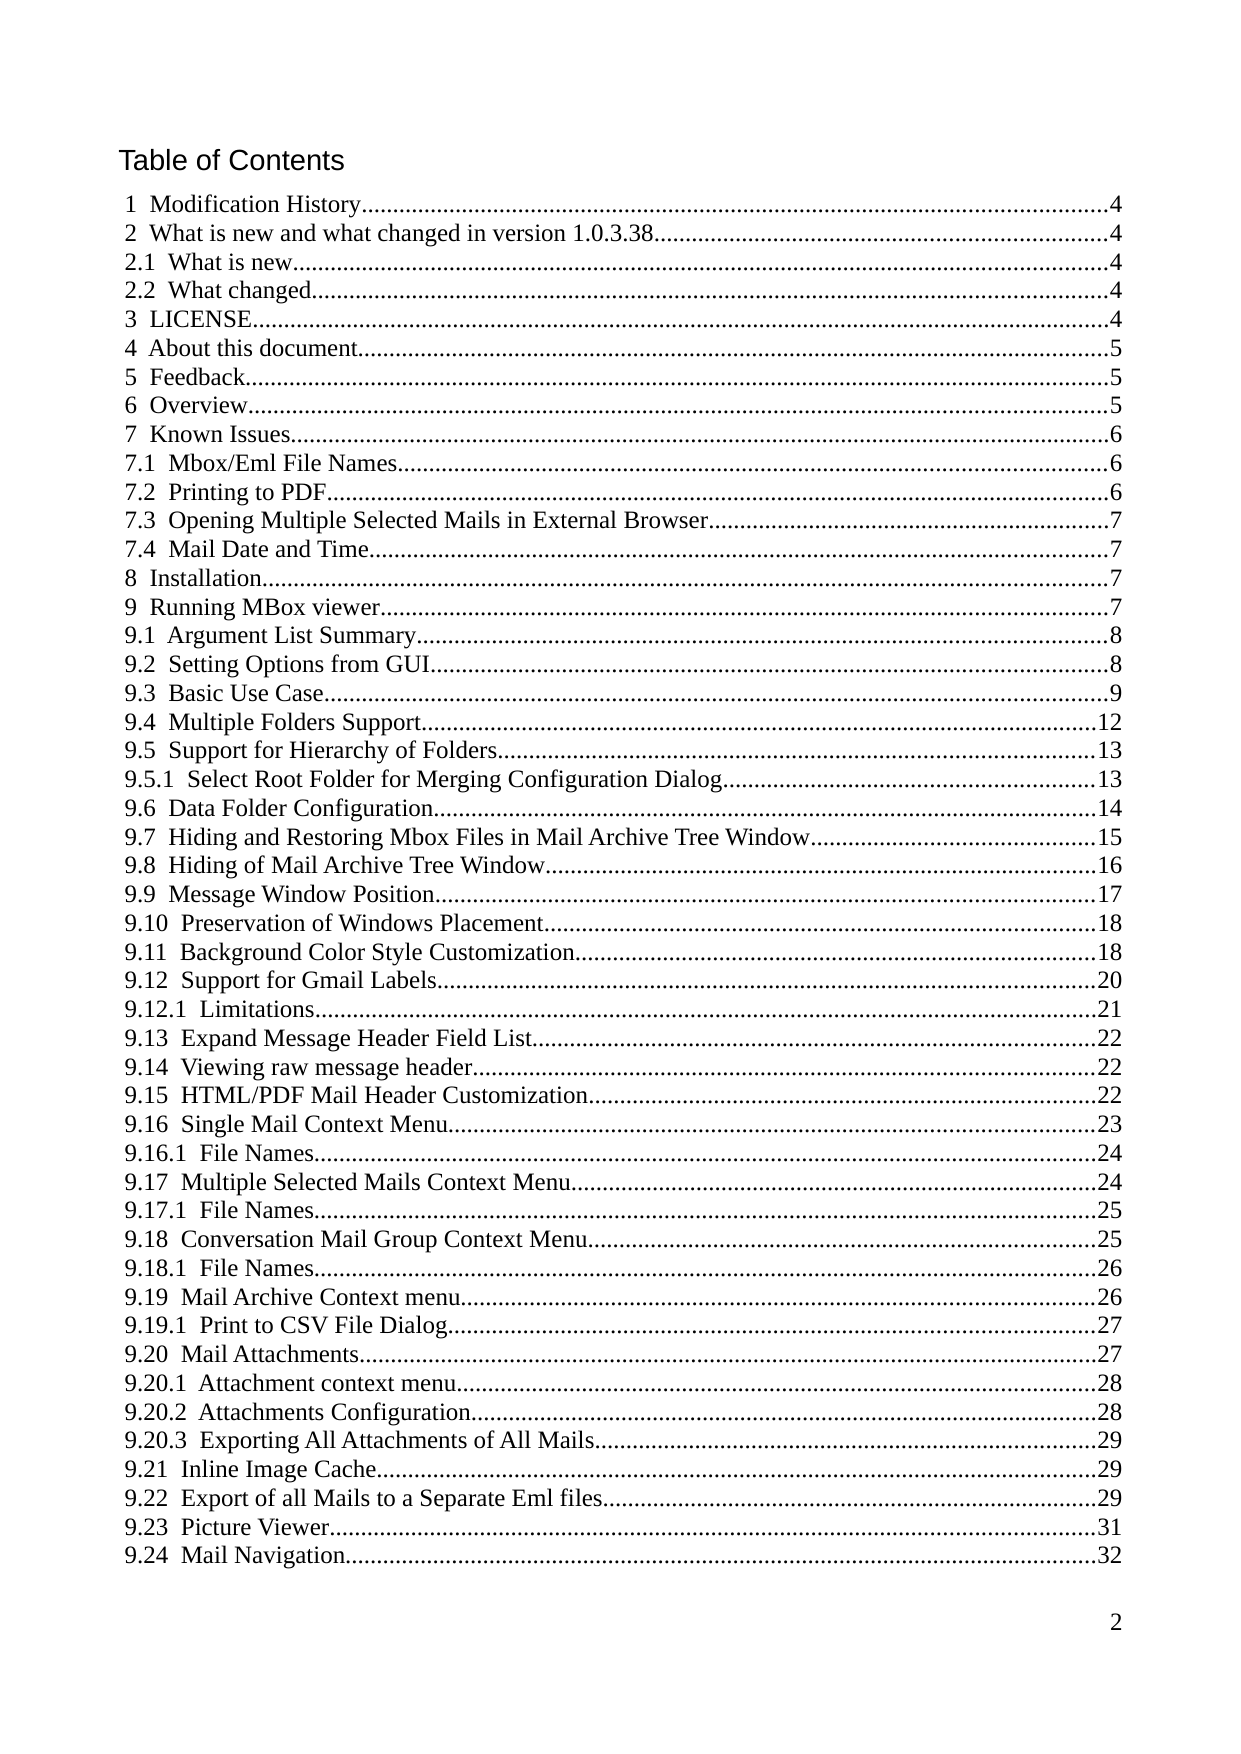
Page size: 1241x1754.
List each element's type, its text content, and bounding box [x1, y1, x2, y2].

text 9.19.1 Print to CSV File Dialog 27 [118, 1310, 1122, 1339]
text 9.12.1 Limitations 21 [118, 994, 1122, 1023]
text 9.16.1 File Names 24 [118, 1138, 1122, 1167]
text 9.21 Inline Image Cache 29 [118, 1454, 1122, 1483]
text 9.5 Support for Hierarchy of Folders 13 [118, 735, 1122, 764]
text 9.11 Background Color Style Customization 18 [118, 937, 1122, 965]
text 9.23 Picture Viewer 31 [118, 1512, 1122, 1540]
text 9 Running MBox viewer 7 [118, 592, 1122, 620]
text 9.13 Expand Message Header Field List 22 [118, 1023, 1122, 1052]
text 9.22 Export of all Mails to a Separate Eml files 29 [118, 1483, 1122, 1512]
text 6 Overview 5 [118, 390, 1122, 419]
text 9.24 Mail Navigation 32 [118, 1540, 1122, 1569]
text 9.20.3 Exporting All Attachments of All Mails 29 [118, 1425, 1122, 1454]
text 9.18.1 File Names 26 [118, 1253, 1122, 1282]
text 9.4 Multiple Folders Support 12 [118, 707, 1122, 735]
text 9.15 HTML/PDF Mail Header Customization 22 [118, 1080, 1122, 1109]
text 9.6 Data Folder Configuration 14 [118, 793, 1122, 822]
text 9.5.1 Select Root Folder for Merging Configuration Dialog 13 [118, 764, 1122, 793]
text 7.2 Printing to PDF 6 [118, 477, 1122, 505]
text 9.17 Multiple Selected Mails Context Menu 24 [118, 1167, 1122, 1195]
text 9.17.1 File Names 25 [118, 1195, 1122, 1224]
text 5 Feedback 5 [118, 362, 1122, 390]
text 2.2 What changed 4 [118, 275, 1122, 304]
text 9.16 Single Mail Context Menu 23 [118, 1109, 1122, 1138]
text 7.1 Mbox/Eml File Names 6 [118, 448, 1122, 477]
text 1 Modification History 4 [118, 189, 1122, 218]
text 9.9 Message Window Position 17 [118, 879, 1122, 908]
text 9.19 Mail Archive Context menu 26 [118, 1282, 1122, 1310]
text 7.3 Opening Multiple Selected Mails in External Browser 7 [118, 505, 1122, 534]
text 4 About this document 5 [118, 333, 1122, 362]
text 3 LICENSE 4 [118, 304, 1122, 333]
text 2 What is new and what changed in version 1.0.3.38 4 [118, 218, 1122, 247]
text 9.1 Argument List Summary 8 [118, 620, 1122, 649]
text 8 Installation 7 [118, 563, 1122, 592]
text 7 Known Issues 6 [118, 419, 1122, 448]
text 9.7 Hiding and Restoring Mbox Files in Mail Archive Tree Window 15 [118, 822, 1122, 850]
text 7.4 Mail Date and Time 7 [118, 534, 1122, 563]
text 9.20.1 Attachment context menu 28 [118, 1368, 1122, 1397]
text 2.1 What is new 4 [118, 247, 1122, 275]
subtitle Table of Contents [118, 143, 1122, 177]
text 9.20.2 Attachments Configuration 28 [118, 1397, 1122, 1425]
text 9.12 Support for Gmail Labels 20 [118, 965, 1122, 994]
text 9.14 Viewing raw message header 22 [118, 1052, 1122, 1080]
text 9.2 Setting Options from GUI 8 [118, 649, 1122, 678]
text 9.3 Basic Use Case 9 [118, 678, 1122, 707]
text 9.8 Hiding of Mail Archive Tree Window 16 [118, 850, 1122, 879]
text 9.10 Preservation of Windows Placement 18 [118, 908, 1122, 937]
text 9.18 Conversation Mail Group Context Menu 25 [118, 1224, 1122, 1253]
text 9.20 Mail Attachments 27 [118, 1339, 1122, 1368]
